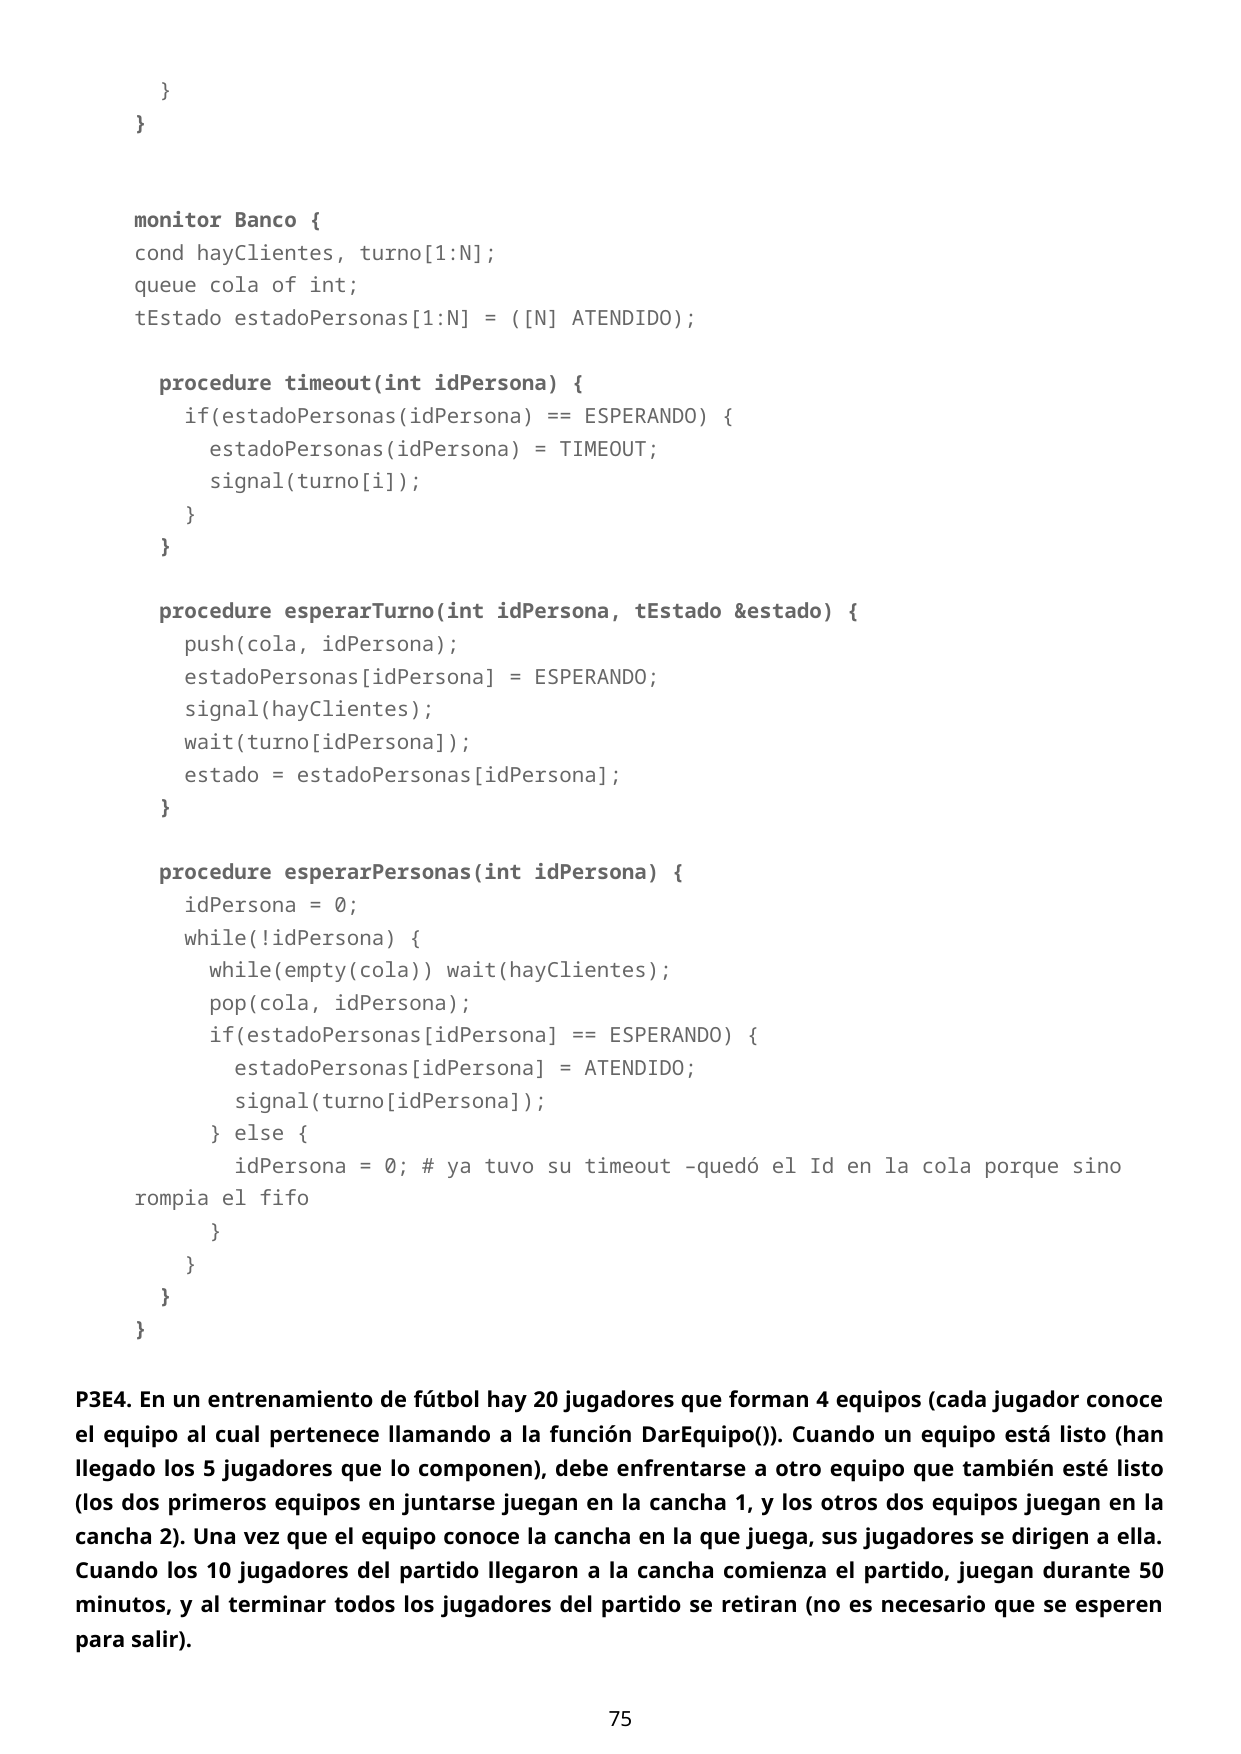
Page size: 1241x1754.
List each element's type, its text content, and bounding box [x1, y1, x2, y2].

text } [134, 108, 1165, 136]
text if(estadoPersonas(idPersona) == ESPERANDO) { [134, 401, 1165, 429]
text signal(hayClientes); [134, 694, 1165, 723]
text estado = estadoPersonas[idPersona]; [134, 760, 1165, 788]
text } [134, 1216, 1165, 1244]
text pop(cola, idPersona); [134, 988, 1165, 1016]
text estadoPersonas(idPersona) = TIMEOUT; [134, 434, 1165, 462]
text } [134, 75, 1165, 103]
text idPersona = 0; # ya tuvo su timeout –quedó el Id en la cola porque sino rompia el fifo [134, 1151, 1165, 1212]
text idPersona = 0; [134, 890, 1165, 918]
subtitle P3E4. En un entrenamiento de fútbol hay 20 jugadores que forman 4 equipos (cada jugador conoce el equipo al cual pertenece llamando a la función DarEquipo()). Cuando un equipo está listo (han llegado los 5 jugadores que lo componen), debe enfrentarse a otro equipo que también esté listo (los dos primeros equipos en juntarse juegan en la cancha 1, y los otros dos equipos juegan en la cancha 2). Una vez que el equipo conoce la cancha en la que juega, sus jugadores se dirigen a ella. Cuando los 10 jugadores del partido llegaron a la cancha comienza el partido, juegan durante 50 minutos, y al terminar todos los jugadores del partido se retiran (no es necesario que se esperen para salir). [75, 1384, 1165, 1653]
text } [134, 792, 1165, 821]
text monitor Banco { [134, 205, 1165, 234]
text signal(turno[idPersona]); [134, 1086, 1165, 1114]
text while(!idPersona) { [134, 923, 1165, 951]
text tEstado estadoPersonas[1:N] = ([N] ATENDIDO); [134, 303, 1165, 332]
text cond hayClientes, turno[1:N]; [134, 238, 1165, 266]
text queue cola of int; [134, 271, 1165, 299]
text procedure timeout(int idPersona) { [134, 368, 1165, 397]
text if(estadoPersonas[idPersona] == ESPERANDO) { [134, 1021, 1165, 1049]
text } [134, 499, 1165, 527]
text } [134, 531, 1165, 560]
text push(cola, idPersona); [134, 629, 1165, 658]
text } else { [134, 1118, 1165, 1147]
text procedure esperarTurno(int idPersona, tEstado &estado) { [134, 597, 1165, 625]
text } [134, 1249, 1165, 1277]
text while(empty(cola)) wait(hayClientes); [134, 955, 1165, 984]
text wait(turno[idPersona]); [134, 727, 1165, 756]
text signal(turno[i]); [134, 466, 1165, 495]
text estadoPersonas[idPersona] = ESPERANDO; [134, 662, 1165, 690]
text } [134, 1314, 1165, 1342]
text procedure esperarPersonas(int idPersona) { [134, 857, 1165, 886]
text estadoPersonas[idPersona] = ATENDIDO; [134, 1053, 1165, 1082]
text } [134, 1281, 1165, 1310]
